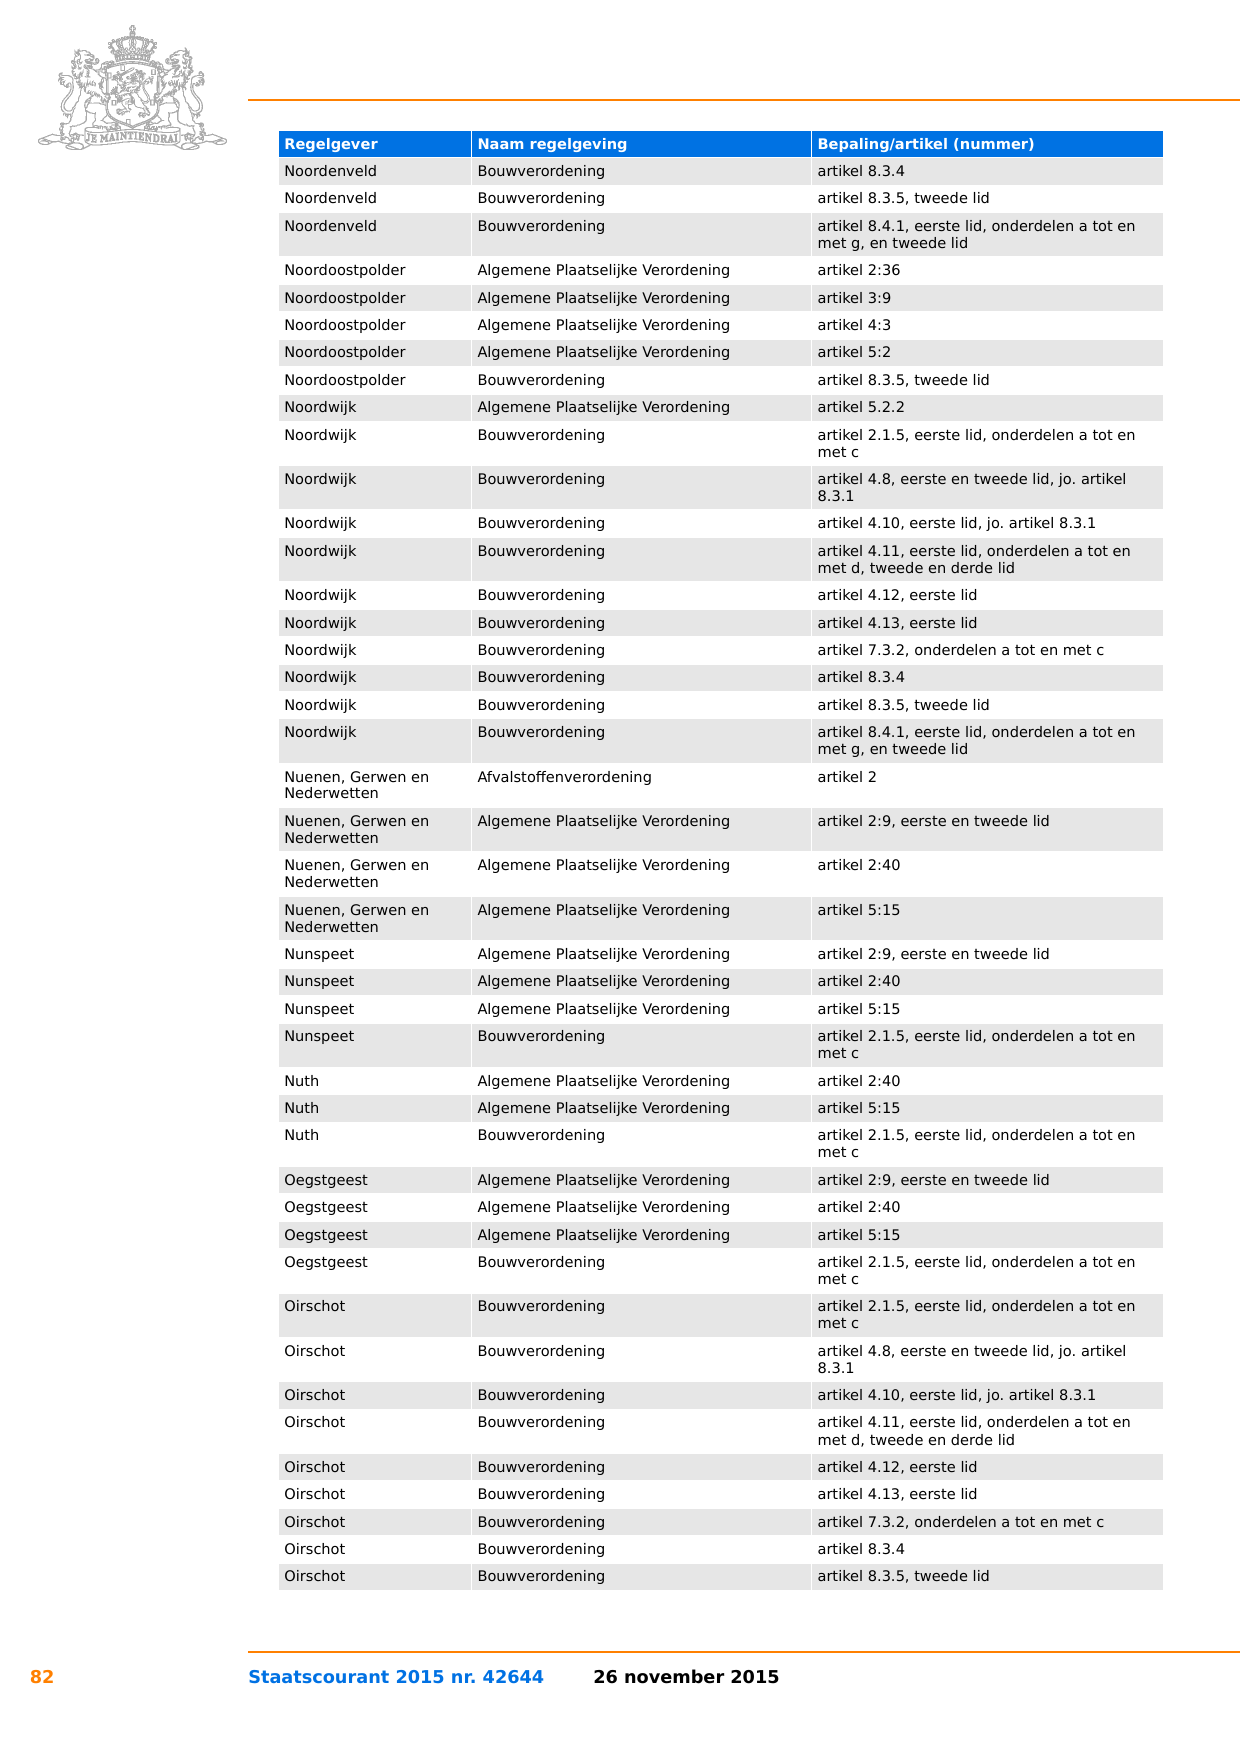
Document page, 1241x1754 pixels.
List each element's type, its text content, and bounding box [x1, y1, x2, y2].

table_cell artikel 4.11, eerste lid, onderdelen a tot en met d, tweede en derde lid [812, 1410, 1163, 1453]
table_cell artikel 2:40 [812, 969, 1163, 995]
table_cell artikel 7.3.2, onderdelen a tot en met c [812, 1509, 1163, 1535]
table_cell Nuenen, Gerwen en Nederwetten [279, 897, 471, 940]
table_cell Bouwverordening [472, 422, 811, 465]
table_cell Algemene Plaatselijke Verordening [472, 312, 811, 339]
table_cell Bouwverordening [472, 511, 811, 537]
table_cell Noordwijk [279, 583, 471, 609]
table_cell Bouwverordening [472, 583, 811, 609]
table_cell artikel 5:15 [812, 897, 1163, 940]
table_cell Bouwverordening [472, 1338, 811, 1381]
table_cell Nuenen, Gerwen en Nederwetten [279, 808, 471, 851]
table_cell Algemene Plaatselijke Verordening [472, 340, 811, 366]
table_cell artikel 8.3.5, tweede lid [812, 692, 1163, 718]
table_cell Bouwverordening [472, 719, 811, 763]
table_cell Algemene Plaatselijke Verordening [472, 285, 811, 311]
table_cell Algemene Plaatselijke Verordening [472, 969, 811, 995]
table_cell Nunspeet [279, 969, 471, 995]
table_cell artikel 8.3.4 [812, 1536, 1163, 1563]
table_cell Oirschot [279, 1338, 471, 1381]
table_cell artikel 3:9 [812, 285, 1163, 311]
table_cell artikel 8.3.5, tweede lid [812, 1564, 1163, 1590]
table_cell artikel 2.1.5, eerste lid, onderdelen a tot en met c [812, 1024, 1163, 1067]
table_cell Algemene Plaatselijke Verordening [472, 853, 811, 896]
table_cell artikel 2 [812, 764, 1163, 807]
table_cell Algemene Plaatselijke Verordening [472, 996, 811, 1022]
table_cell Noordwijk [279, 692, 471, 718]
table_cell artikel 2:40 [812, 1194, 1163, 1221]
table_cell artikel 5.2.2 [812, 395, 1163, 421]
table_cell Nuth [279, 1123, 471, 1166]
table_header Naam regelgeving [472, 131, 811, 157]
table_cell Bouwverordening [472, 1481, 811, 1508]
table_cell Bouwverordening [472, 1410, 811, 1453]
table_cell Bouwverordening [472, 610, 811, 636]
table_cell artikel 2:9, eerste en tweede lid [812, 808, 1163, 851]
table_cell Oirschot [279, 1481, 471, 1508]
table_cell Bouwverordening [472, 1382, 811, 1409]
table_cell Nunspeet [279, 1024, 471, 1067]
table_cell artikel 4.12, eerste lid [812, 583, 1163, 609]
table_cell Noordwijk [279, 511, 471, 537]
table_cell artikel 8.4.1, eerste lid, onderdelen a tot en met g, en tweede lid [812, 719, 1163, 763]
table_cell Bouwverordening [472, 1509, 811, 1535]
table_cell artikel 8.3.5, tweede lid [812, 186, 1163, 212]
table_cell artikel 4.12, eerste lid [812, 1454, 1163, 1480]
table_cell Oirschot [279, 1564, 471, 1590]
table_cell Oegstgeest [279, 1249, 471, 1292]
table_cell Bouwverordening [472, 538, 811, 581]
table_cell artikel 2.1.5, eerste lid, onderdelen a tot en met c [812, 1294, 1163, 1337]
table_cell artikel 5:15 [812, 996, 1163, 1022]
table_cell Noordoostpolder [279, 258, 471, 284]
table_cell artikel 4.13, eerste lid [812, 610, 1163, 636]
table_cell Nuenen, Gerwen en Nederwetten [279, 764, 471, 807]
table_cell artikel 2.1.5, eerste lid, onderdelen a tot en met c [812, 422, 1163, 465]
table_cell artikel 2:40 [812, 1068, 1163, 1094]
table_cell Bouwverordening [472, 1249, 811, 1292]
table_cell Bouwverordening [472, 1123, 811, 1166]
table_cell artikel 5:15 [812, 1222, 1163, 1248]
table_cell Nuth [279, 1068, 471, 1094]
table_cell Noordwijk [279, 719, 471, 763]
table_cell Noordwijk [279, 538, 471, 581]
table_cell Noordenveld [279, 158, 471, 185]
table_cell artikel 4.10, eerste lid, jo. artikel 8.3.1 [812, 1382, 1163, 1409]
table_cell artikel 2:36 [812, 258, 1163, 284]
table_cell Bouwverordening [472, 158, 811, 185]
table_cell Bouwverordening [472, 665, 811, 691]
table_cell Oirschot [279, 1382, 471, 1409]
table_cell Nuenen, Gerwen en Nederwetten [279, 853, 471, 896]
table_cell artikel 2:40 [812, 853, 1163, 896]
table_cell Nunspeet [279, 941, 471, 968]
table_cell artikel 2.1.5, eerste lid, onderdelen a tot en met c [812, 1249, 1163, 1292]
table_cell Algemene Plaatselijke Verordening [472, 897, 811, 940]
picture [38, 25, 227, 150]
table_cell Bouwverordening [472, 186, 811, 212]
table_cell Oirschot [279, 1294, 471, 1337]
table_cell artikel 8.3.4 [812, 665, 1163, 691]
table_header Bepaling/artikel (nummer) [812, 131, 1163, 157]
table_cell artikel 4.8, eerste en tweede lid, jo. artikel 8.3.1 [812, 1338, 1163, 1381]
table_cell Algemene Plaatselijke Verordening [472, 1167, 811, 1193]
table_cell Algemene Plaatselijke Verordening [472, 1068, 811, 1094]
table_cell Nunspeet [279, 996, 471, 1022]
table_cell Afvalstoffenverordening [472, 764, 811, 807]
table_cell Noordwijk [279, 395, 471, 421]
table_cell artikel 4.8, eerste en tweede lid, jo. artikel 8.3.1 [812, 466, 1163, 509]
table_cell Bouwverordening [472, 1536, 811, 1563]
table_cell Noordenveld [279, 186, 471, 212]
table_cell Bouwverordening [472, 1294, 811, 1337]
table_cell Noordoostpolder [279, 312, 471, 339]
table_cell artikel 8.4.1, eerste lid, onderdelen a tot en met g, en tweede lid [812, 213, 1163, 256]
table_cell Oirschot [279, 1509, 471, 1535]
table_cell Bouwverordening [472, 1024, 811, 1067]
table_cell artikel 4.13, eerste lid [812, 1481, 1163, 1508]
table_cell Algemene Plaatselijke Verordening [472, 941, 811, 968]
table_cell artikel 2.1.5, eerste lid, onderdelen a tot en met c [812, 1123, 1163, 1166]
table_cell Noordwijk [279, 422, 471, 465]
table_cell Noordoostpolder [279, 367, 471, 393]
table_cell Oegstgeest [279, 1222, 471, 1248]
table_cell Bouwverordening [472, 213, 811, 256]
table_cell artikel 8.3.5, tweede lid [812, 367, 1163, 393]
table_cell Oegstgeest [279, 1194, 471, 1221]
table_cell Nuth [279, 1095, 471, 1122]
table_cell artikel 2:9, eerste en tweede lid [812, 941, 1163, 968]
table_cell Bouwverordening [472, 692, 811, 718]
table_cell artikel 4.11, eerste lid, onderdelen a tot en met d, tweede en derde lid [812, 538, 1163, 581]
table_cell Bouwverordening [472, 466, 811, 509]
table_cell Noordoostpolder [279, 340, 471, 366]
table_cell Bouwverordening [472, 1454, 811, 1480]
table_cell artikel 7.3.2, onderdelen a tot en met c [812, 637, 1163, 663]
table_header Regelgever [279, 131, 471, 157]
table_cell Bouwverordening [472, 1564, 811, 1590]
table_cell artikel 2:9, eerste en tweede lid [812, 1167, 1163, 1193]
table_cell artikel 5:2 [812, 340, 1163, 366]
table_cell Oirschot [279, 1536, 471, 1563]
table_cell artikel 4.10, eerste lid, jo. artikel 8.3.1 [812, 511, 1163, 537]
table_cell Algemene Plaatselijke Verordening [472, 1095, 811, 1122]
table_cell Algemene Plaatselijke Verordening [472, 395, 811, 421]
table_cell Noordwijk [279, 610, 471, 636]
table_cell Oirschot [279, 1410, 471, 1453]
table_cell Bouwverordening [472, 637, 811, 663]
table_cell Noordenveld [279, 213, 471, 256]
table_cell artikel 4:3 [812, 312, 1163, 339]
table_cell Algemene Plaatselijke Verordening [472, 808, 811, 851]
table_cell Algemene Plaatselijke Verordening [472, 1194, 811, 1221]
table_cell Bouwverordening [472, 367, 811, 393]
table_cell artikel 8.3.4 [812, 158, 1163, 185]
table_cell Oirschot [279, 1454, 471, 1480]
table_cell artikel 5:15 [812, 1095, 1163, 1122]
table_cell Noordwijk [279, 665, 471, 691]
table_cell Algemene Plaatselijke Verordening [472, 1222, 811, 1248]
table_cell Noordwijk [279, 466, 471, 509]
table_cell Noordwijk [279, 637, 471, 663]
table_cell Noordoostpolder [279, 285, 471, 311]
table_cell Algemene Plaatselijke Verordening [472, 258, 811, 284]
table_cell Oegstgeest [279, 1167, 471, 1193]
